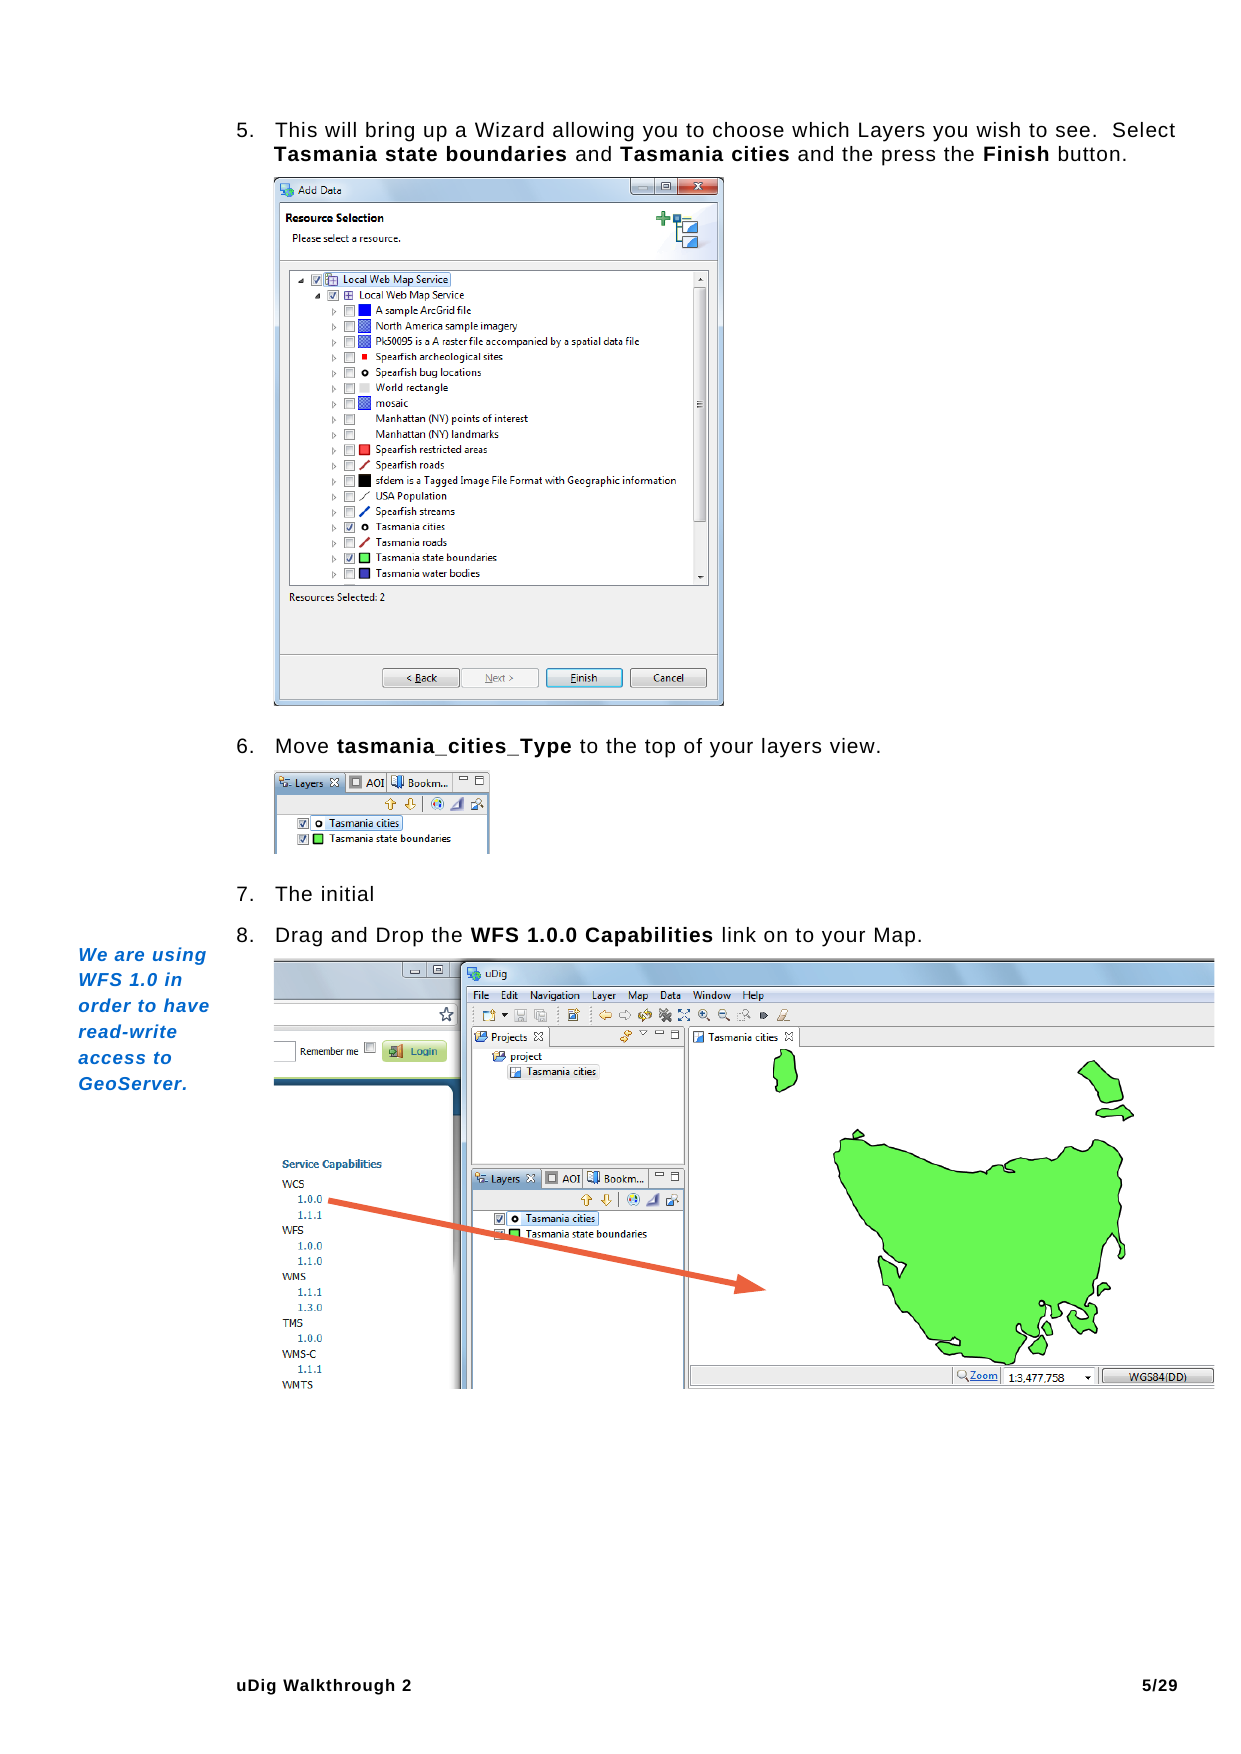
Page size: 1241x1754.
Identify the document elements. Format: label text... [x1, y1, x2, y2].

list We are using WFS 1.0 in order to have read-write access to GeoServer. [78, 943, 217, 1094]
list This will bring up a Wizard allowing you to choose which Layers you wish to see. Select Tasmania state boundaries and Tasmania cities and the press the Finish button. [236, 118, 1181, 717]
list Move tasmania_cities_Type to the top of your layers view. [236, 734, 1181, 866]
picture [273, 770, 490, 854]
list Drag and Drop the WFS 1.0.0 Capabilities link on to your Map. [236, 923, 1181, 1401]
list The initial [236, 882, 1181, 906]
picture [273, 958, 1215, 1389]
picture [273, 177, 724, 706]
